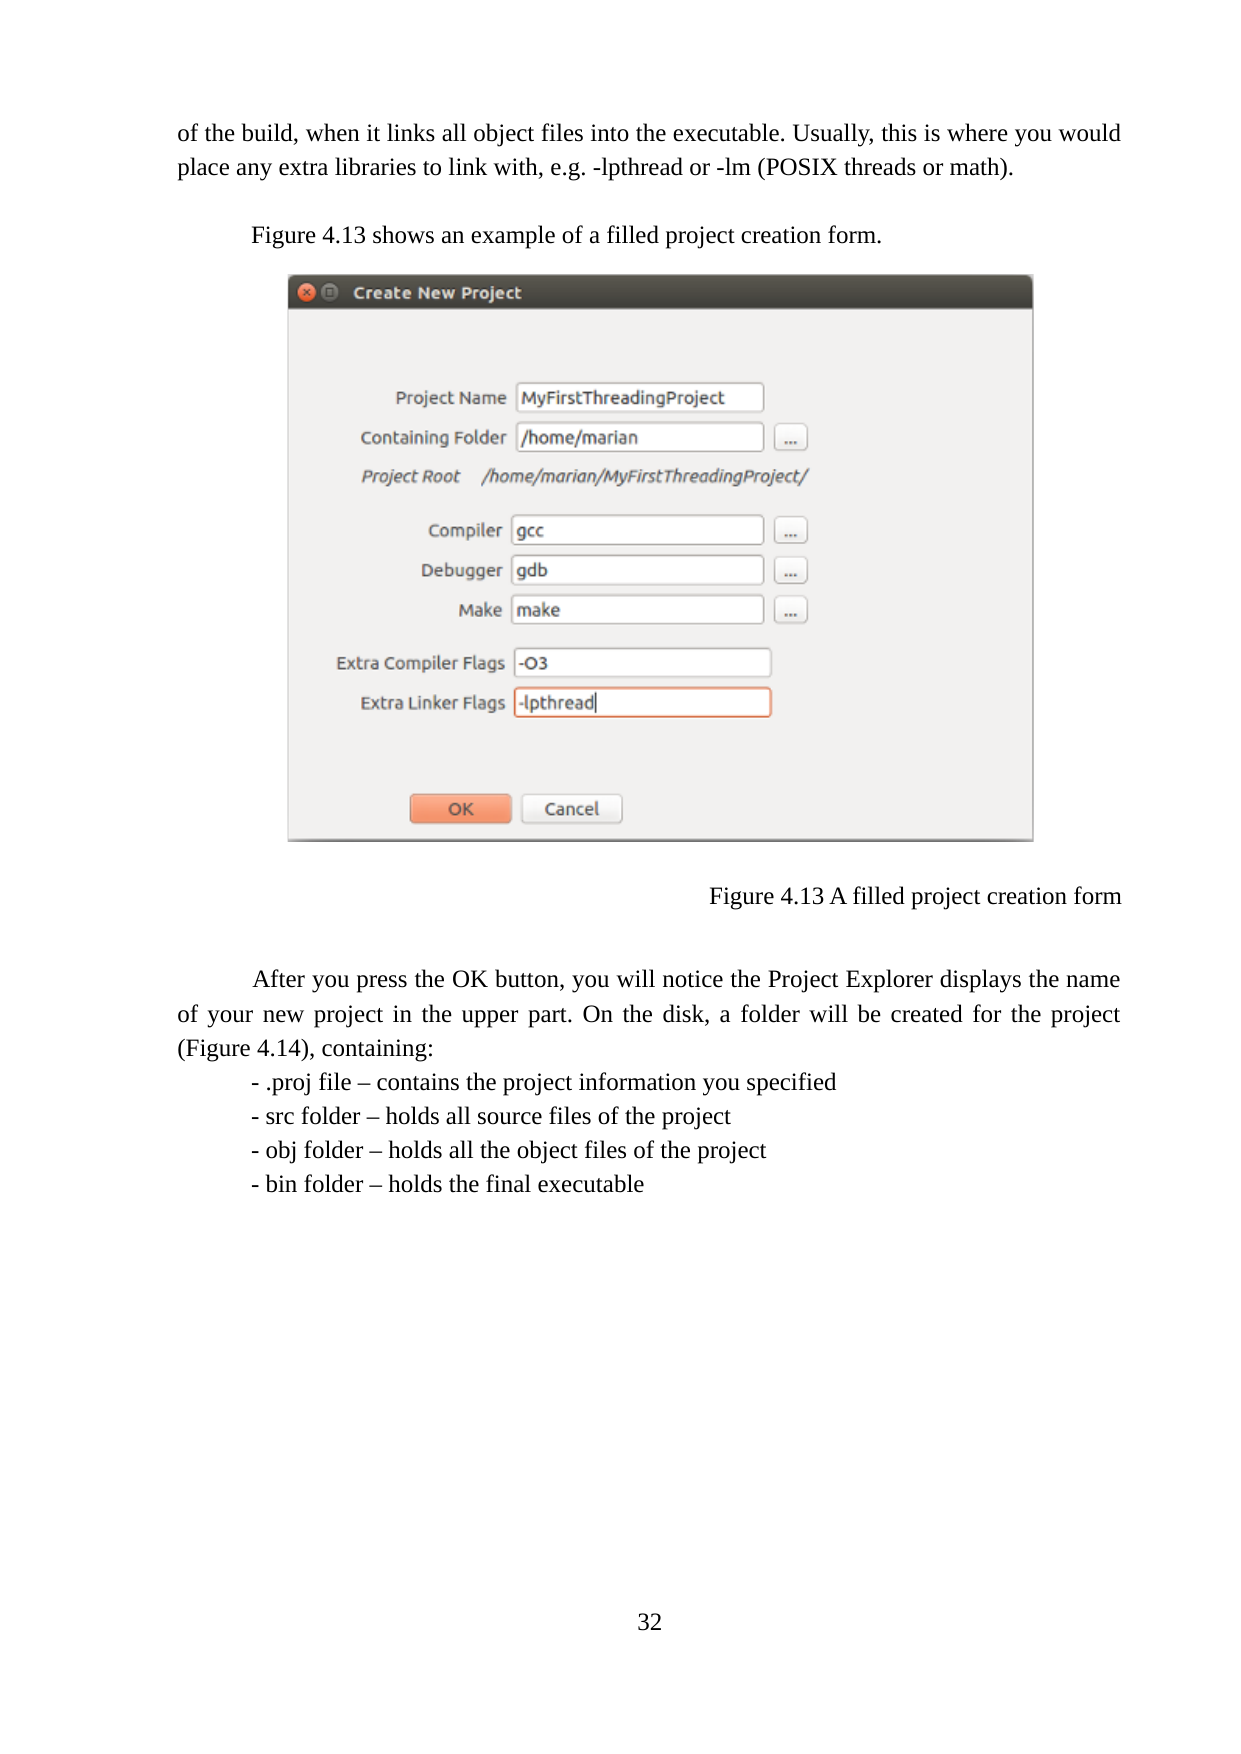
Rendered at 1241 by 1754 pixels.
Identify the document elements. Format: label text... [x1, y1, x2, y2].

text After you press the OK button, you will notice the Project Explorer displays the name of your new project in the upper part. On the disk, a folder will be created for the project (Figure 4.14), containing: [177, 964, 1122, 1062]
text - obj folder – holds all the object files of the project [177, 1135, 1122, 1164]
text - .proj file – contains the project information you specified [177, 1067, 1122, 1096]
picture [287, 274, 1034, 842]
text - bin folder – holds the final executable [177, 1169, 1122, 1198]
text Figure 4.13 A filled project creation form [177, 881, 1122, 910]
text - src folder – holds all source files of the project [177, 1101, 1122, 1130]
text of the build, when it links all object files into the executable. Usually, this is where you would place any extra libraries to link with, e.g. -lpthread or -lm (POSIX threads or math). [177, 118, 1122, 181]
text Figure 4.13 shows an example of a filled project creation form. [177, 221, 1122, 249]
